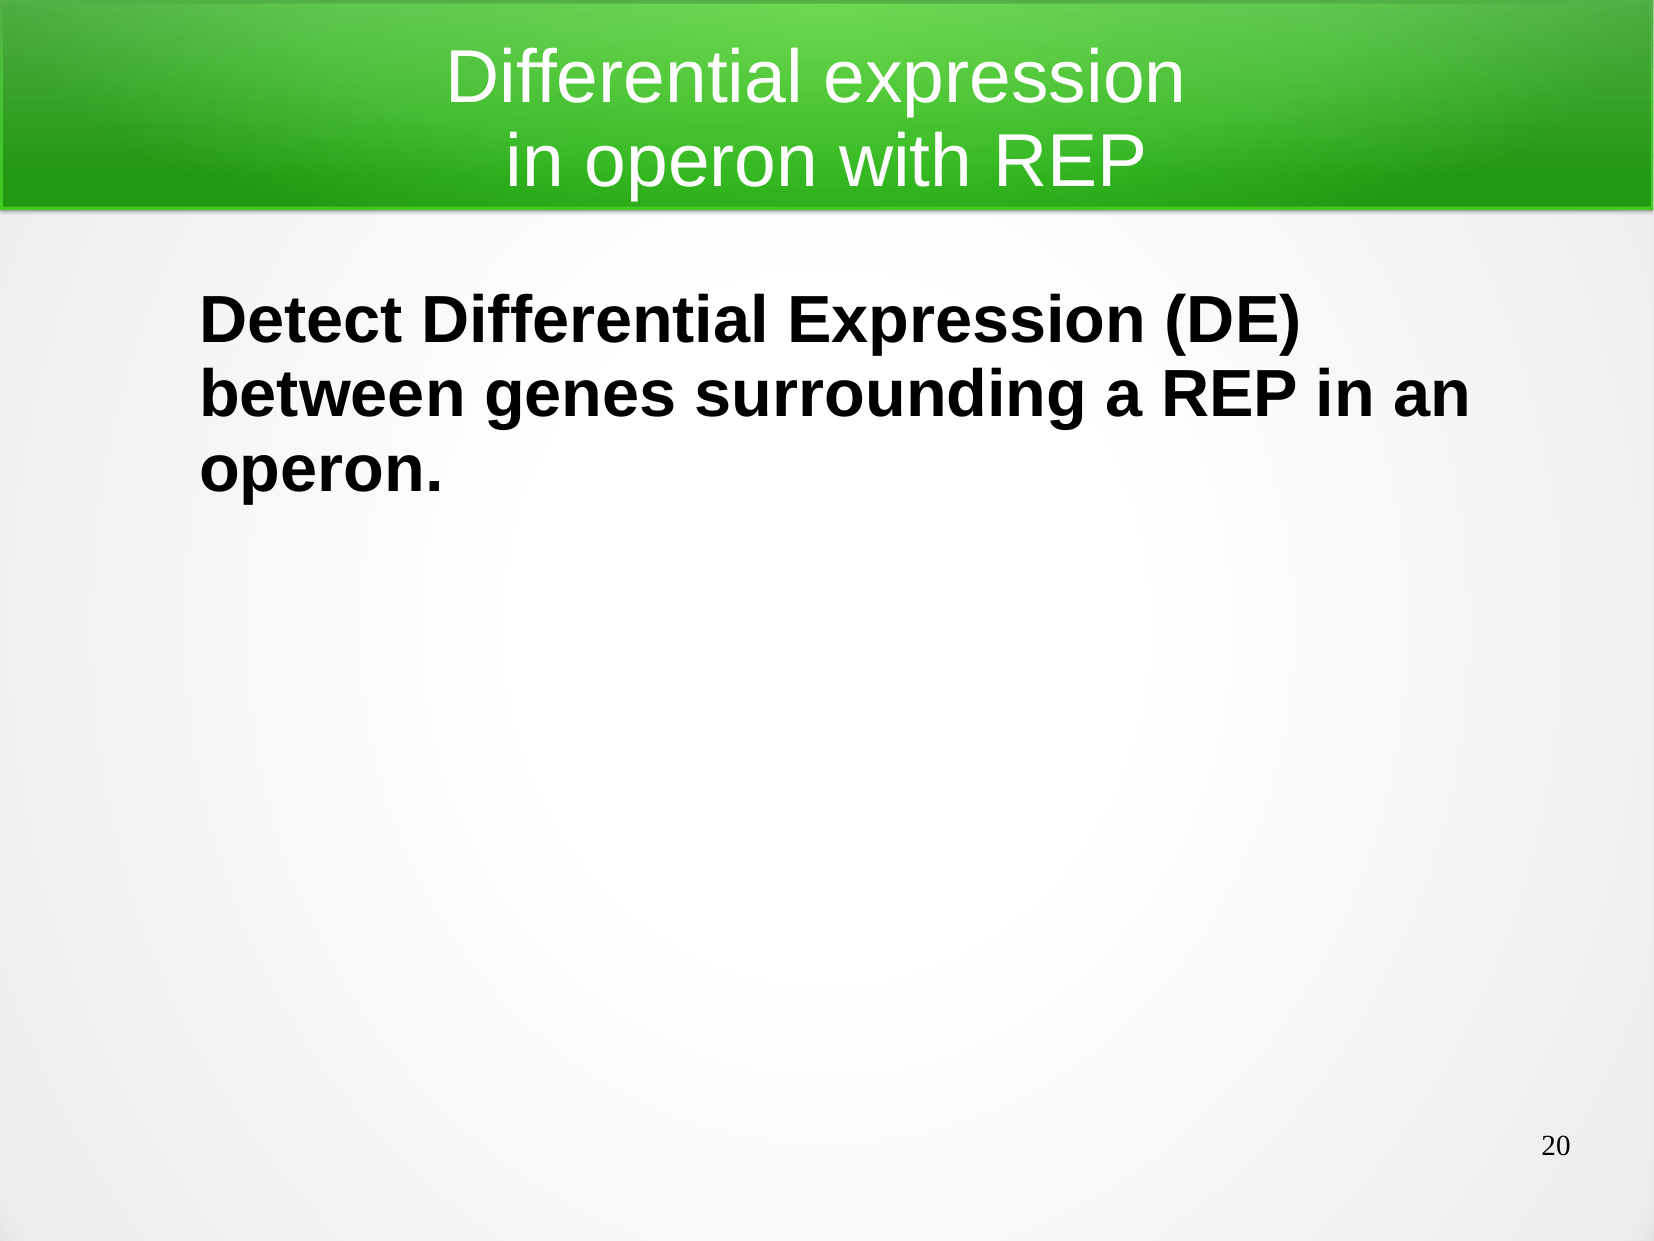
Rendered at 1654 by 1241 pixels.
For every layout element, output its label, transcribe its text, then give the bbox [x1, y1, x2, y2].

title Differential expression in operon with REP [82, 34, 1571, 203]
text_box Detect Differential Expression (DE) between genes surrounding a REP in an operon. [184, 274, 1576, 1176]
